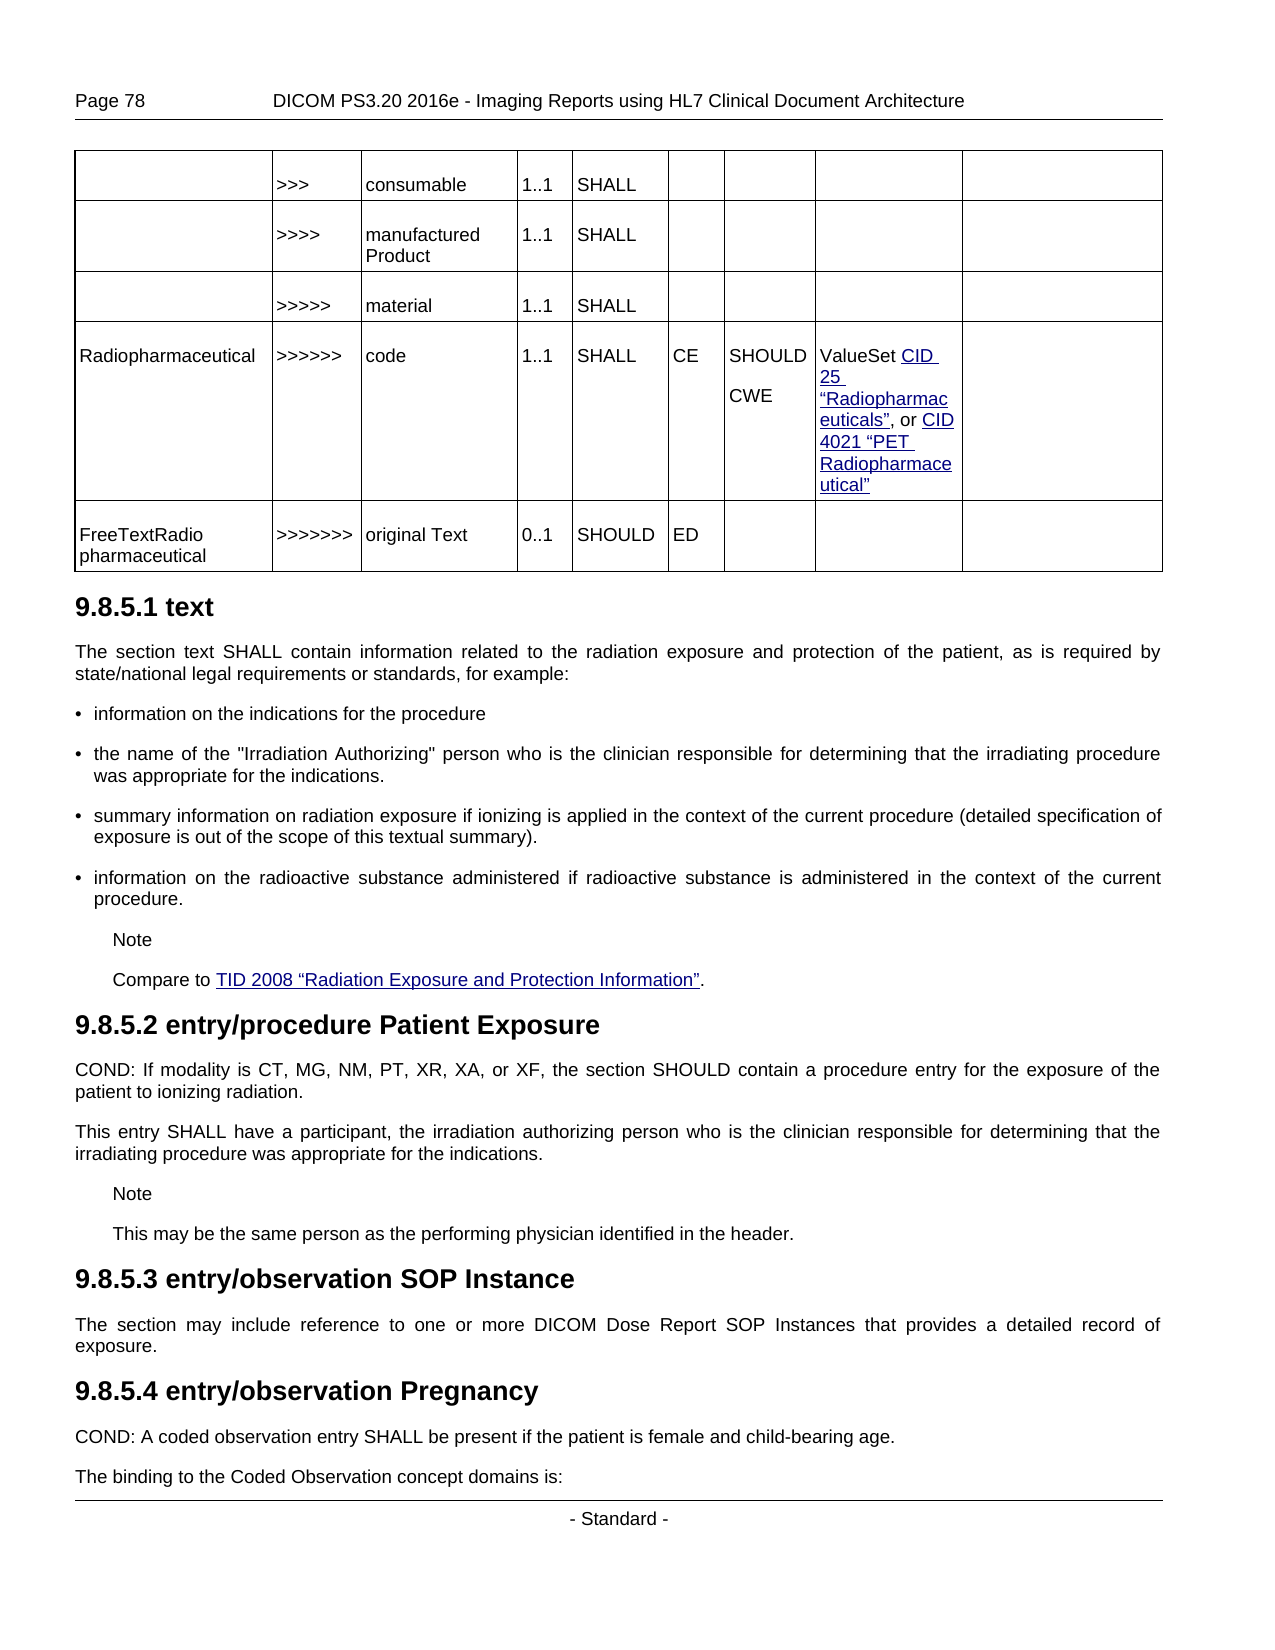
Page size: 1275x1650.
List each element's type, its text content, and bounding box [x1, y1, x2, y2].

table_cell [963, 272, 1162, 321]
text This may be the same person as the performing physician identified in the header. [112, 1223, 1125, 1245]
table_cell [816, 151, 962, 200]
text COND: A coded observation entry SHALL be present if the patient is female and child-bearing age. [75, 1425, 1162, 1447]
table_cell >>>>>>> [273, 501, 361, 571]
table_cell [725, 151, 815, 200]
text The section text SHALL contain information related to the radiation exposure and protection of the patient, as is required by state/national legal requirements or standards, for example: [75, 641, 1162, 684]
text Note [112, 928, 1125, 950]
table_cell [669, 201, 724, 271]
text 9.8.5.2 entry/procedure Patient Exposure [75, 1009, 1162, 1040]
table_cell code [362, 322, 517, 500]
text 9.8.5.1 text [75, 591, 1162, 622]
table_cell 1..1 [518, 322, 572, 500]
table_cell [816, 501, 962, 571]
text Note [112, 1183, 1125, 1204]
table_cell >>>>>> [273, 322, 361, 500]
list information on the radioactive substance administered if radioactive substance is administered in the context of the current procedure. [75, 867, 1162, 910]
table_cell [76, 272, 272, 321]
table_cell [725, 201, 815, 271]
table_cell SHOULD CWE [725, 322, 815, 500]
table_cell consumable [362, 151, 517, 200]
table_cell [963, 201, 1162, 271]
table_cell [76, 201, 272, 271]
table_cell ED [669, 501, 724, 571]
table_cell >>>> [273, 201, 361, 271]
text This entry SHALL have a participant, the irradiation authorizing person who is the clinician responsible for determining that the irradiating procedure was appropriate for the indications. [75, 1121, 1162, 1164]
table_cell [669, 151, 724, 200]
table_cell material [362, 272, 517, 321]
table_cell SHALL [573, 322, 668, 500]
table_cell [963, 501, 1162, 571]
table_cell ValueSet CID 25 “Radiopharmaceuticals”, or CID 4021 “PET Radiopharmaceutical” [816, 322, 962, 500]
table_cell [816, 272, 962, 321]
list the name of the "Irradiation Authorizing" person who is the clinician responsible for determining that the irradiating procedure was appropriate for the indications. [75, 743, 1162, 786]
table_cell [725, 501, 815, 571]
table_cell [669, 272, 724, 321]
table_cell manufactured​Product [362, 201, 517, 271]
table_cell SHOULD [573, 501, 668, 571]
list information on the indications for the procedure [75, 703, 1162, 724]
table_cell Radio​pharmaceutical [76, 322, 272, 500]
table_cell 0..1 [518, 501, 572, 571]
table_cell CE [669, 322, 724, 500]
table_cell 1..1 [518, 151, 572, 200]
table_cell [76, 151, 272, 200]
table_cell SHALL [573, 272, 668, 321]
text 9.8.5.4 entry/observation Pregnancy [75, 1375, 1162, 1407]
table_cell Free​Text​Radio​pharmaceutical [76, 501, 272, 571]
table_cell >>> [273, 151, 361, 200]
table_cell [816, 201, 962, 271]
table_cell SHALL [573, 151, 668, 200]
table_cell [963, 322, 1162, 500]
text COND: If modality is CT, MG, NM, PT, XR, XA, or XF, the section SHOULD contain a procedure entry for the exposure of the patient to ionizing radiation. [75, 1059, 1162, 1102]
text Compare to TID 2008 “Radiation Exposure and Protection Information”. [112, 969, 1125, 990]
table_cell >>>>> [273, 272, 361, 321]
table_cell 1..1 [518, 272, 572, 321]
text The section may include reference to one or more DICOM Dose Report SOP Instances that provides a detailed record of exposure. [75, 1313, 1162, 1357]
table_cell SHALL [573, 201, 668, 271]
table_cell original Text [362, 501, 517, 571]
text 9.8.5.3 entry/observation SOP Instance [75, 1263, 1162, 1295]
table_cell [725, 272, 815, 321]
table_cell 1..1 [518, 201, 572, 271]
text The binding to the Coded Observation concept domains is: [75, 1466, 1162, 1487]
list summary information on radiation exposure if ionizing is applied in the context of the current procedure (detailed specification of exposure is out of the scope of this textual summary). [75, 805, 1162, 848]
table_cell [963, 151, 1162, 200]
